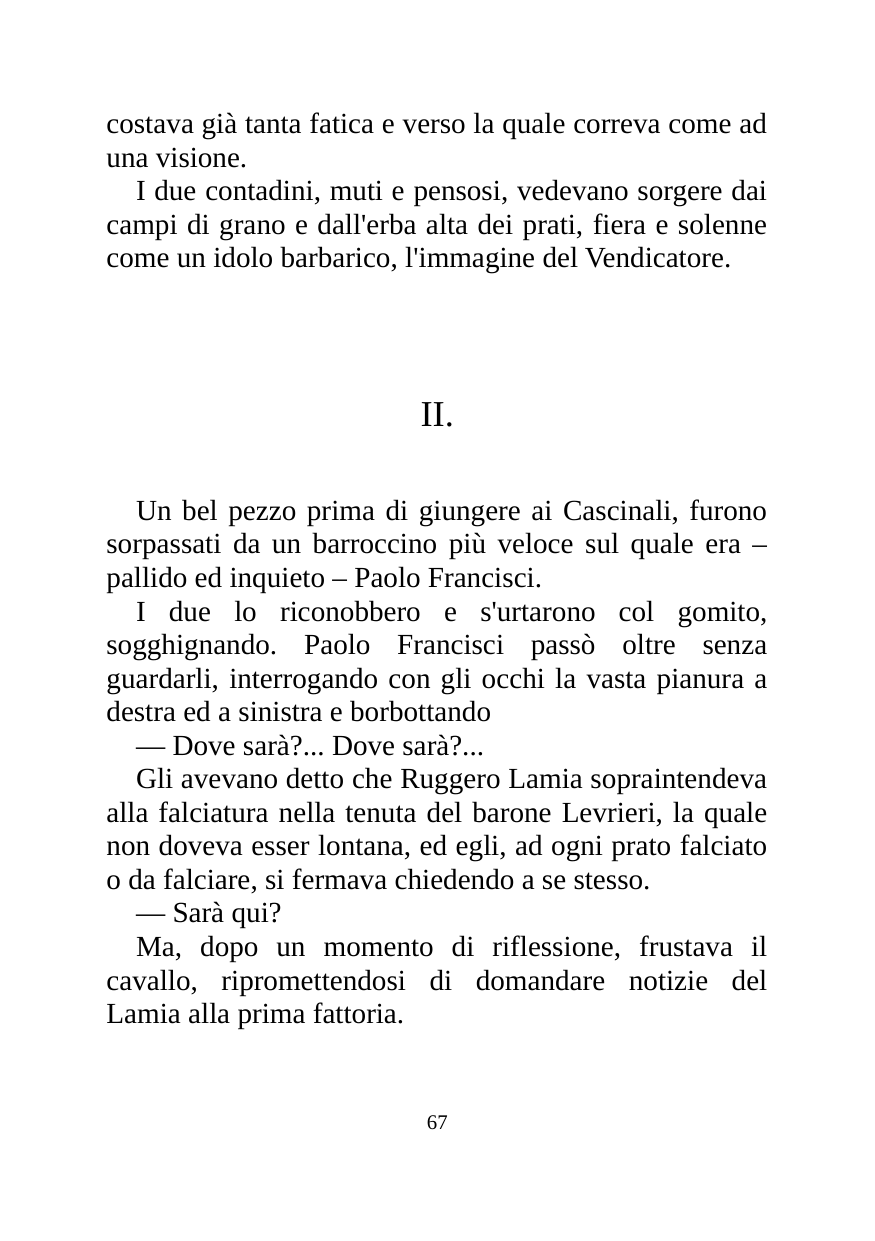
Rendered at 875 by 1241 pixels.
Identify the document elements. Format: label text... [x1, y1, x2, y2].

text I due lo riconobbero e s'urtarono col gomito, sogghignando. Paolo Francisci passò oltre senza guardarli, interrogando con gli occhi la vasta pianura a destra ed a sinistra e borbottando [106, 594, 768, 728]
text Ma, dopo un momento di riflessione, frustava il cavallo, ripromettendosi di domandare notizie del Lamia alla prima fattoria. [106, 929, 768, 1030]
text I due contadini, muti e pensosi, vedevano sorgere dai campi di grano e dall'erba alta dei prati, fiera e solenne come un idolo barbarico, l'immagine del Vendicatore. [106, 173, 768, 274]
text costava già tanta fatica e verso la quale correva come ad una visione. [106, 106, 768, 173]
text — Dove sarà?... Dove sarà?... [106, 728, 768, 761]
subtitle II. [106, 392, 768, 434]
text — Sarà qui? [106, 896, 768, 929]
text Un bel pezzo prima di giungere ai Cascinali, furono sorpassati da un barroccino più veloce sul quale era – pallido ed inquieto – Paolo Francisci. [106, 493, 768, 594]
text Gli avevano detto che Ruggero Lamia sopraintendeva alla falciatura nella tenuta del barone Levrieri, la quale non doveva esser lontana, ed egli, ad ogni prato falciato o da falciare, si fermava chiedendo a se stesso. [106, 761, 768, 896]
